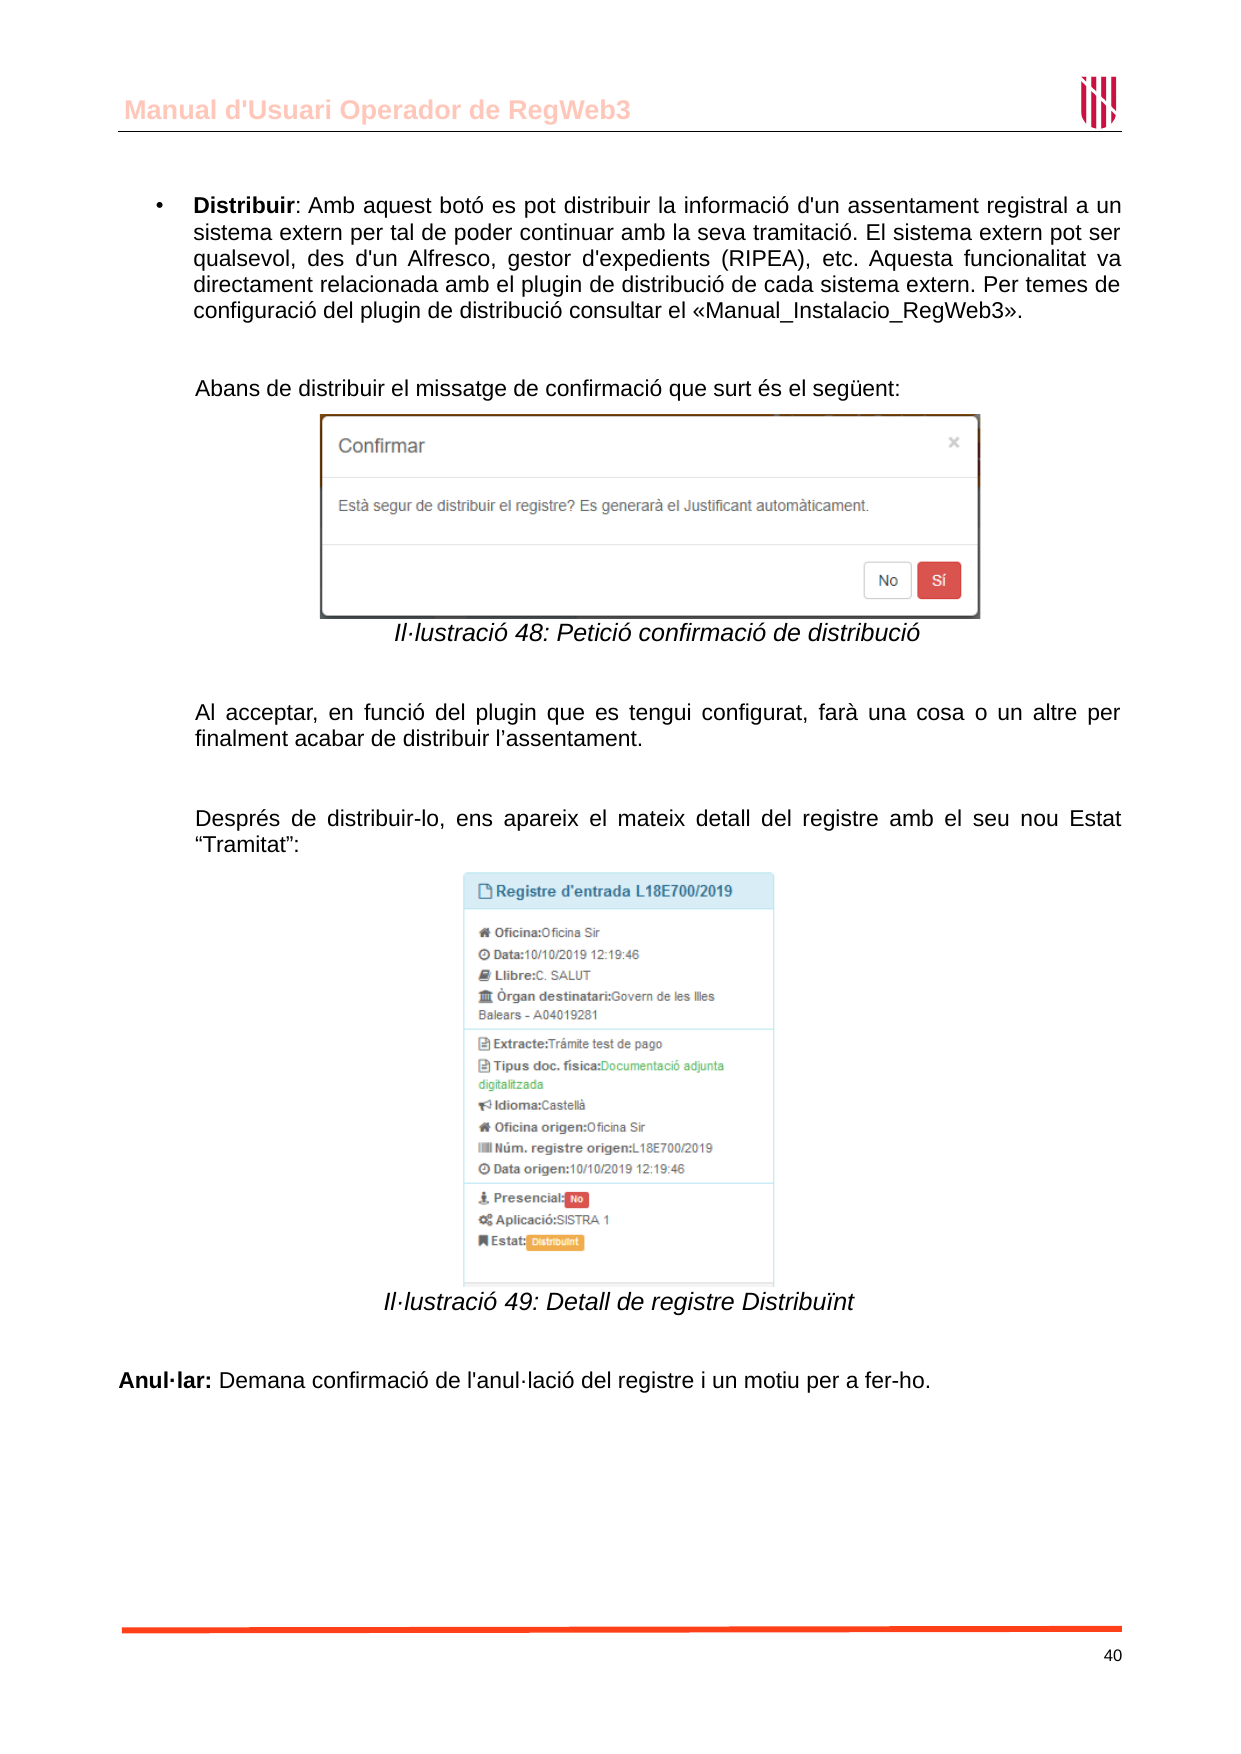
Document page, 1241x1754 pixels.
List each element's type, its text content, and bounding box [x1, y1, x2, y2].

text Al acceptar, en funció del plugin que es tengui configurat, farà una cosa o un altre per finalment acabar de distribuir l’assentament. [195, 698, 1122, 751]
picture [319, 414, 981, 619]
list Distribuir: Amb aquest botó es pot distribuir la informació d'un assentament registral a un sistema extern per tal de poder continuar amb la seva tramitació. El sistema extern pot ser qualsevol, des d'un Alfresco, gestor d'expedients (RIPEA), etc. Aquesta funcionalitat va directament relacionada amb el plugin de distribució de cada sistema extern. Per temes de configuració del plugin de distribució consultar el «Manual_Instalacio_RegWeb3». [156, 192, 1122, 324]
text Il·lustració 48: Petició confirmació de distribució [195, 619, 1122, 647]
picture [1078, 74, 1119, 130]
text Abans de distribuir el missatge de confirmació que surt és el següent: [195, 375, 1122, 402]
text Anul·lar: Demana confirmació de l'anul·lació del registre i un motiu per a fer-ho. [118, 1367, 1122, 1393]
picture [461, 870, 779, 1287]
text Després de distribuir-lo, ens apareix el mateix detall del registre amb el seu nou Estat “Tramitat”: [195, 805, 1122, 858]
text Il·lustració 49: Detall de registre Distribuïnt [118, 1287, 1122, 1315]
